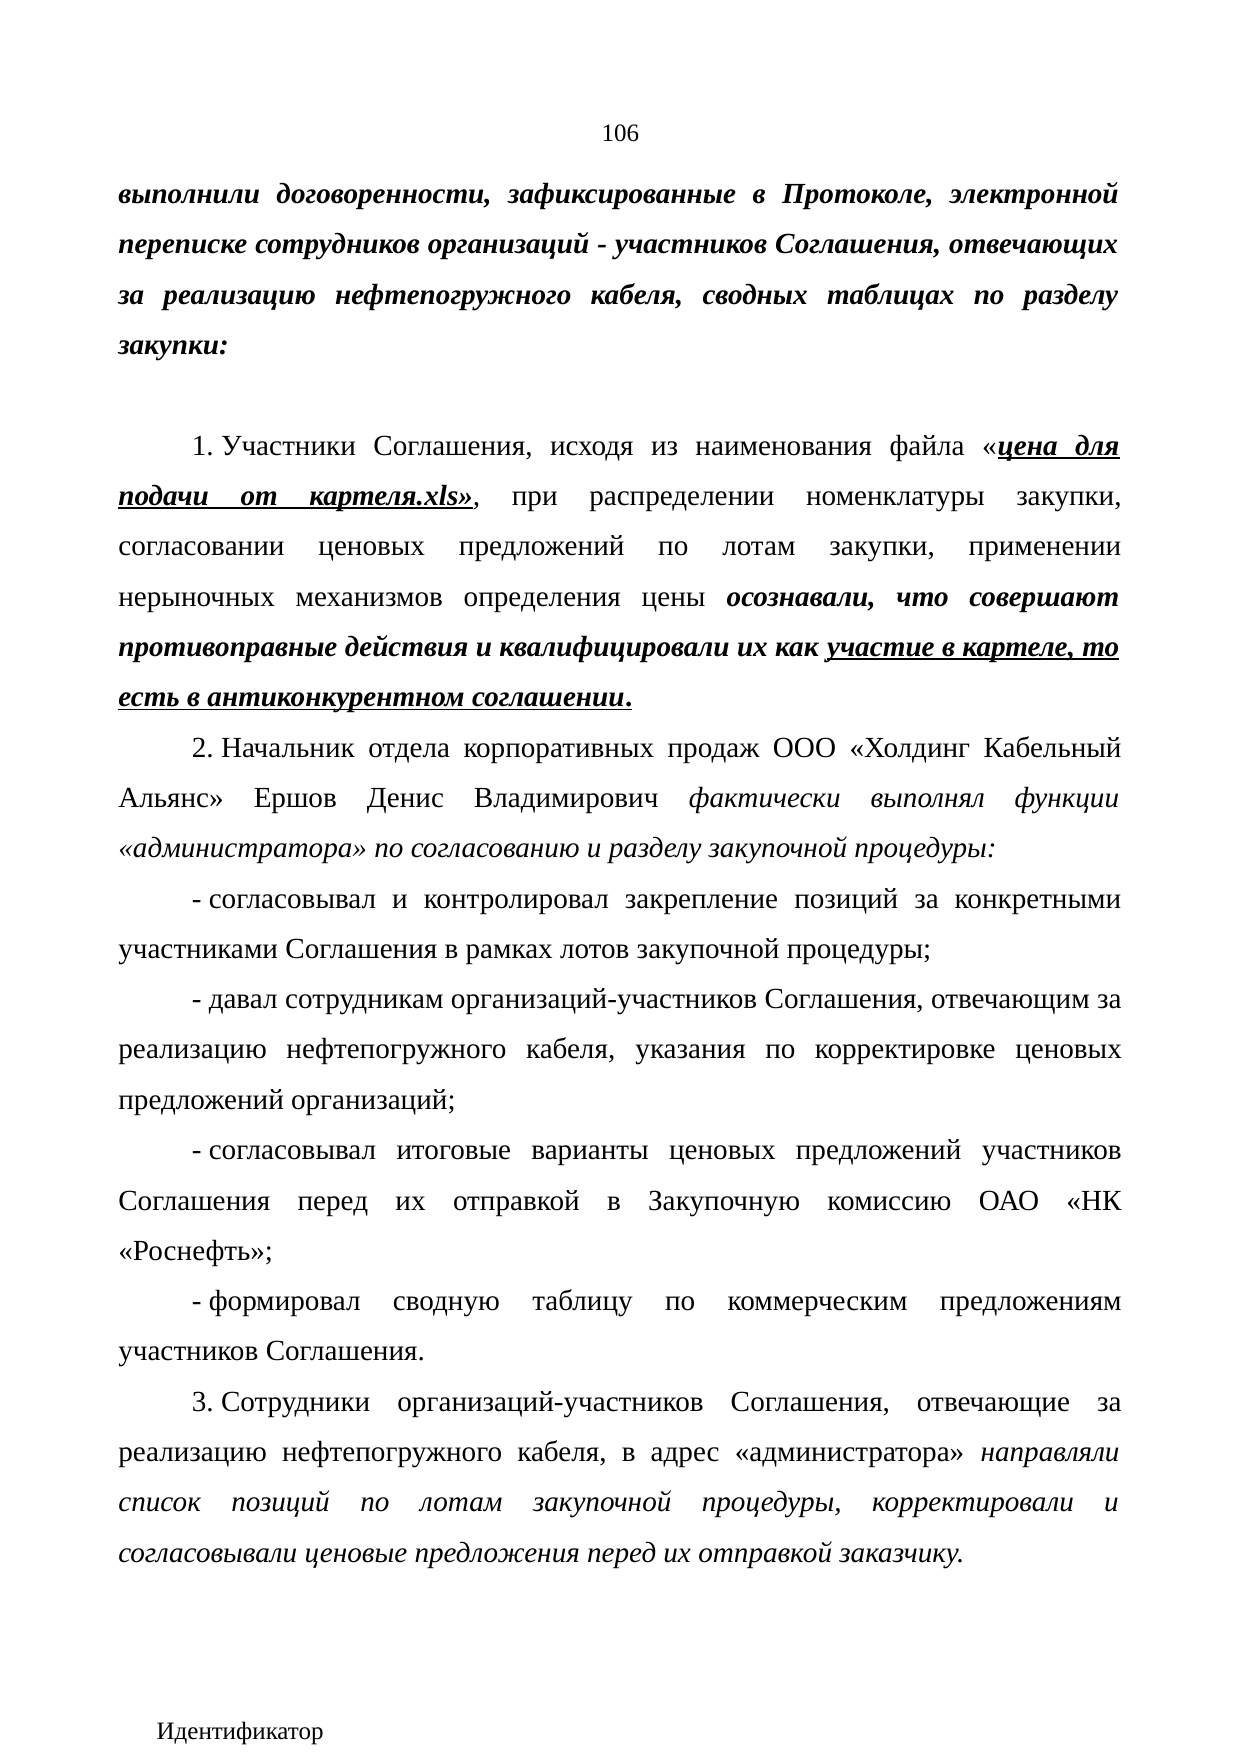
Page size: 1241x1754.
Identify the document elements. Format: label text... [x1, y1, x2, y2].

text 2. Начальник отдела корпоративных продаж ООО «Холдинг Кабельный Альянс» Ершов Денис Владимирович фактически выполнял функции «администратора» по согласованию и разделу закупочной процедуры: [118, 730, 1122, 864]
text выполнили договоренности, зафиксированные в Протоколе, электронной переписке сотрудников организаций - участников Соглашения, отвечающих за реализацию нефтепогружного кабеля, сводных таблицах по разделу закупки: [118, 176, 1122, 361]
text - согласовывал и контролировал закрепление позиций за конкретными участниками Соглашения в рамках лотов закупочной процедуры; [118, 881, 1122, 964]
text 1. Участники Соглашения, исходя из наименования файла «цена для подачи от картеля.xls», при распределении номенклатуры закупки, согласовании ценовых предложений по лотам закупки, применении нерыночных механизмов определения цены осознавали, что совершают противоправные действия и квалифицировали их как участие в картеле, то есть в антиконкурентном соглашении. [118, 428, 1122, 713]
text - согласовывал итоговые варианты ценовых предложений участников Соглашения перед их отправкой в Закупочную комиссию ОАО «НК «Роснефть»; [118, 1132, 1122, 1266]
text 3. Сотрудники организаций-участников Соглашения, отвечающие за реализацию нефтепогружного кабеля, в адрес «администратора» направляли список позиций по лотам закупочной процедуры, корректировали и согласовывали ценовые предложения перед их отправкой заказчику. [118, 1384, 1122, 1568]
text - формировал сводную таблицу по коммерческим предложениям участников Соглашения. [118, 1283, 1122, 1367]
text - давал сотрудникам организаций-участников Соглашения, отвечающим за реализацию нефтепогружного кабеля, указания по корректировке ценовых предложений организаций; [118, 981, 1122, 1116]
